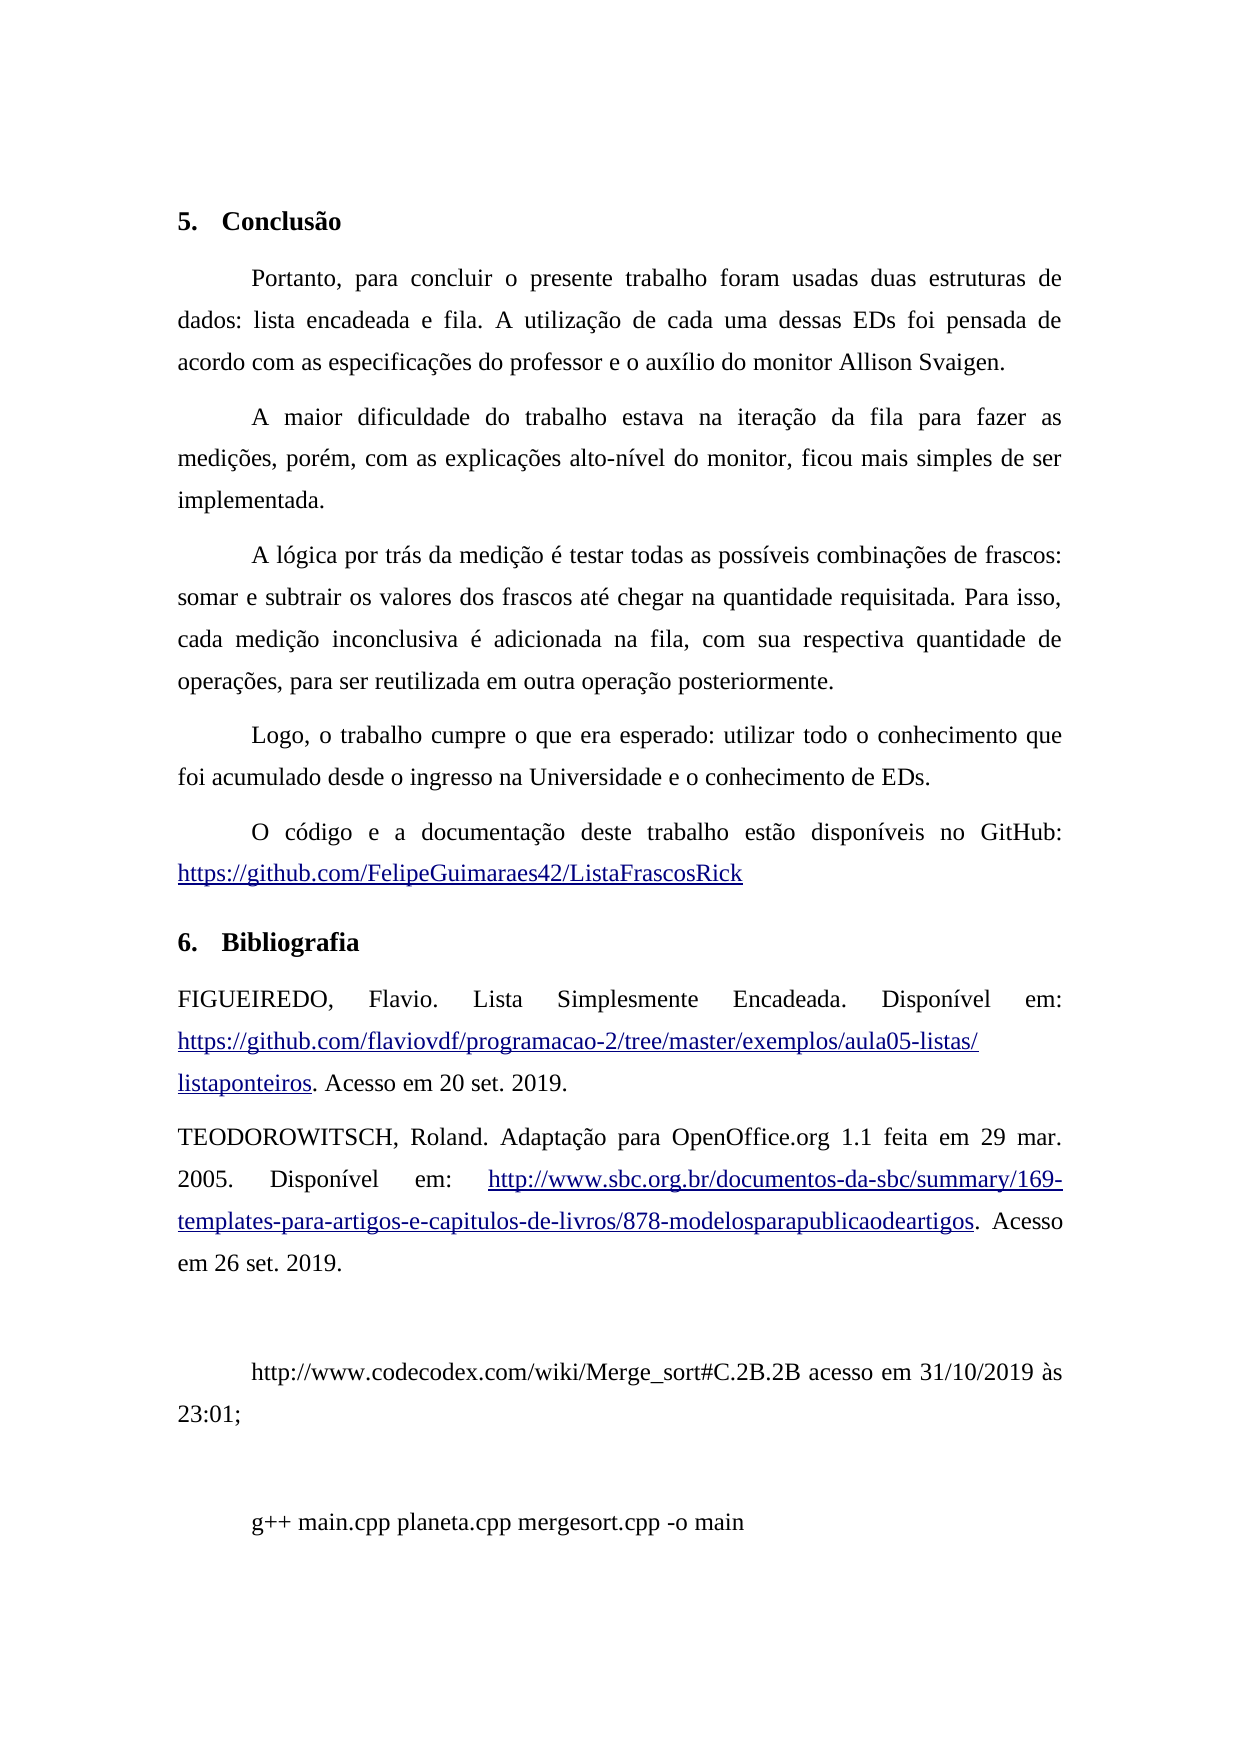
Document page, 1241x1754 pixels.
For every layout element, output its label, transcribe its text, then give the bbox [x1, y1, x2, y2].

text O código e a documentação deste trabalho estão disponíveis no GitHub: https://github.com/FelipeGuimaraes42/ListaFrascosRick [177, 817, 1063, 887]
text A lógica por trás da medição é testar todas as possíveis combinações de frascos: somar e subtrair os valores dos frascos até chegar na quantidade requisitada. Para isso, cada medição inconclusiva é adicionada na fila, com sua respectiva quantidade de operações, para ser reutilizada em outra operação posteriormente. [177, 541, 1063, 695]
text Logo, o trabalho cumpre o que era esperado: utilizar todo o conhecimento que foi acumulado desde o ingresso na Universidade e o conhecimento de EDs. [177, 721, 1063, 791]
title Conclusão [177, 207, 1063, 237]
text g++ main.cpp planeta.cpp mergesort.cpp -o main [177, 1508, 1063, 1536]
text A maior dificuldade do trabalho estava na iteração da fila para fazer as medições, porém, com as explicações alto-nível do monitor, ficou mais simples de ser implementada. [177, 402, 1063, 514]
text TEODOROWITSCH, Roland. Adaptação para OpenOffice.org 1.1 feita em 29 mar. 2005. Disponível em: http://www.sbc.org.br/documentos-da-sbc/summary/169-templates-para-artigos-e-capitulos-de-livros/878-modelosparapublicaodeartigos. Acesso em 26 set. 2019. [177, 1123, 1063, 1277]
text http://www.codecodex.com/wiki/Merge_sort#C.2B.2B acesso em 31/10/2019 às 23:01; [177, 1358, 1063, 1428]
text Portanto, para concluir o presente trabalho foram usadas duas estruturas de dados: lista encadeada e fila. A utilização de cada uma dessas EDs foi pensada de acordo com as especificações do professor e o auxílio do monitor Allison Svaigen. [177, 264, 1063, 376]
title Bibliografia [177, 927, 1063, 957]
text FIGUEIREDO, Flavio. Lista Simplesmente Encadeada. Disponível em: https://github.com/flaviovdf/programacao-2/tree/master/exemplos/aula05-listas/listaponteiros. Acesso em 20 set. 2019. [177, 984, 1063, 1097]
